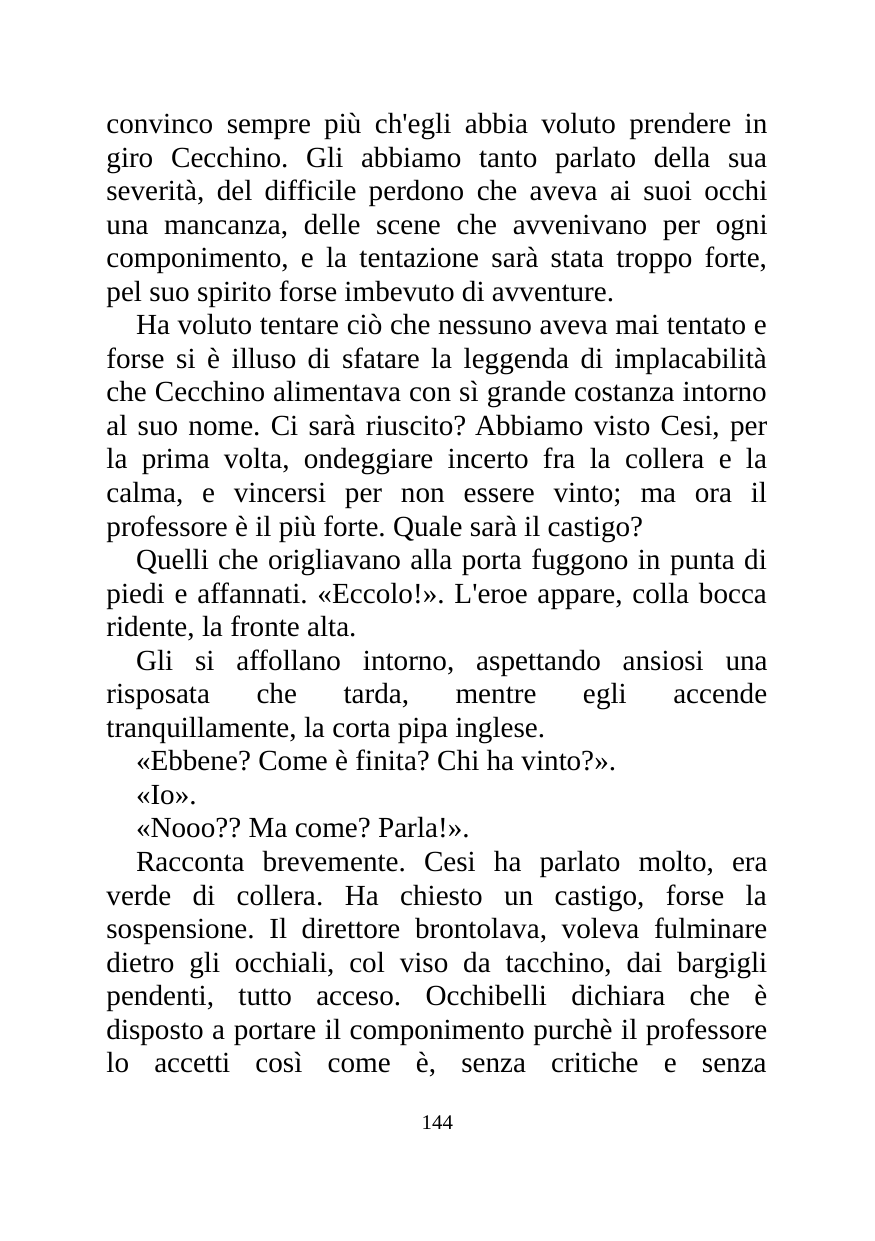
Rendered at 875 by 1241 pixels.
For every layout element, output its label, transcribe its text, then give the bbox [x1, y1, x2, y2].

text «Ebbene? Come è finita? Chi ha vinto?». [106, 743, 768, 777]
text convinco sempre più ch'egli abbia voluto prendere in giro Cecchino. Gli abbiamo tanto parlato della sua severità, del difficile perdono che aveva ai suoi occhi una mancanza, delle scene che avvenivano per ogni componimento, e la tentazione sarà stata troppo forte, pel suo spirito forse imbevuto di avventure. [106, 106, 768, 307]
text Racconta brevemente. Cesi ha parlato molto, era verde di collera. Ha chiesto un castigo, forse la sospensione. Il direttore brontolava, voleva fulminare dietro gli occhiali, col viso da tacchino, dai bargigli pendenti, tutto acceso. Occhibelli dichiara che è disposto a portare il componimento purchè il professore lo accetti così come è, senza critiche e senza [106, 844, 768, 1079]
text «Nooo?? Ma come? Parla!». [106, 811, 768, 844]
text Quelli che origliavano alla porta fuggono in punta di piedi e affannati. «Eccolo!». L'eroe appare, colla bocca ridente, la fronte alta. [106, 542, 768, 643]
text Gli si affollano intorno, aspettando ansiosi una risposata che tarda, mentre egli accende tranquillamente, la corta pipa inglese. [106, 643, 768, 743]
text «Io». [106, 777, 768, 811]
text Ha voluto tentare ciò che nessuno aveva mai tentato e forse si è illuso di sfatare la leggenda di implacabilità che Cecchino alimentava con sì grande costanza intorno al suo nome. Ci sarà riuscito? Abbiamo visto Cesi, per la prima volta, ondeggiare incerto fra la collera e la calma, e vincersi per non essere vinto; ma ora il professore è il più forte. Quale sarà il castigo? [106, 307, 768, 542]
